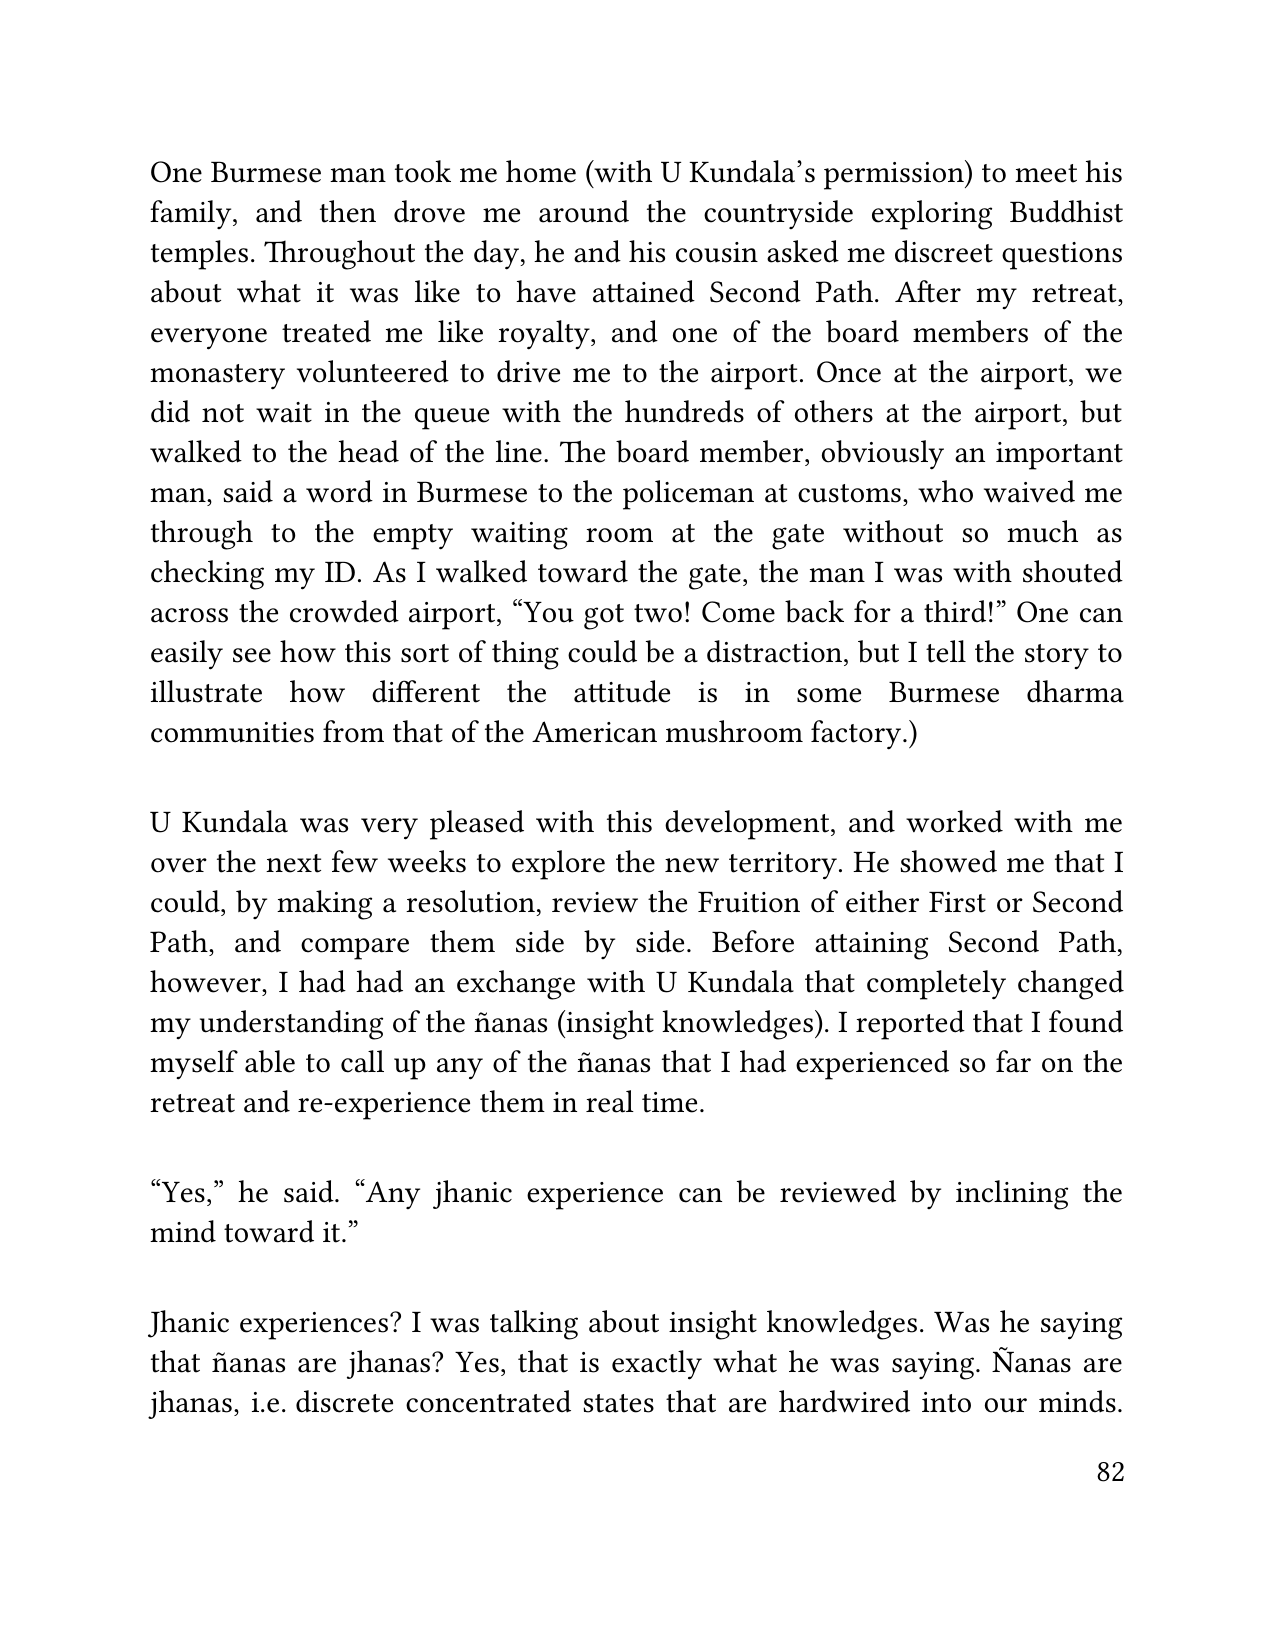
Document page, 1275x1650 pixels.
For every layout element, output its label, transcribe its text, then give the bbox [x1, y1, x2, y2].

text One Burmese man took me home (with U Kundala’s permission) to meet his family, and then drove me around the countryside exploring Buddhist temples. Throughout the day, he and his cousin asked me discreet questions about what it was like to have attained Second Path. After my retreat, everyone treated me like royalty, and one of the board members of the monastery volunteered to drive me to the airport. Once at the airport, we did not wait in the queue with the hundreds of others at the airport, but walked to the head of the line. The board member, obviously an important man, said a word in Burmese to the policeman at customs, who waived me through to the empty waiting room at the gate without so much as checking my ID. As I walked toward the gate, the man I was with shouted across the crowded airport, “You got two! Come back for a third!” One can easily see how this sort of thing could be a distraction, but I tell the story to illustrate how different the attitude is in some Burmese dharma communities from that of the American mushroom factory.) [150, 150, 1125, 750]
text U Kundala was very pleased with this development, and worked with me over the next few weeks to explore the new territory. He showed me that I could, by making a resolution, review the Fruition of either First or Second Path, and compare them side by side. Before attaining Second Path, however, I had had an exchange with U Kundala that completely changed my understanding of the ñanas (insight knowledges). I reported that I found myself able to call up any of the ñanas that I had experienced so far on the retreat and re-experience them in real time. [150, 800, 1125, 1120]
text “Yes,” he said. “Any jhanic experience can be reviewed by inclining the mind toward it.” [150, 1170, 1125, 1250]
text Jhanic experiences? I was talking about insight knowledges. Was he saying that ñanas are jhanas? Yes, that is exactly what he was saying. Ñanas are jhanas, i.e. discrete concentrated states that are hardwired into our minds. [150, 1300, 1125, 1420]
